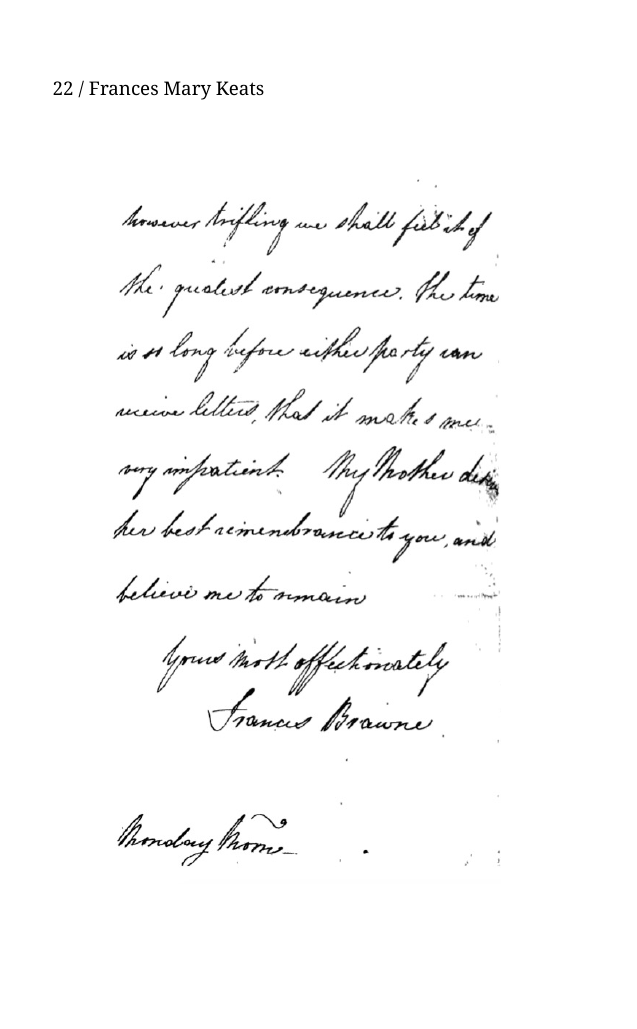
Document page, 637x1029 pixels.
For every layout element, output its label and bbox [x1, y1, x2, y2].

picture [90, 171, 501, 884]
